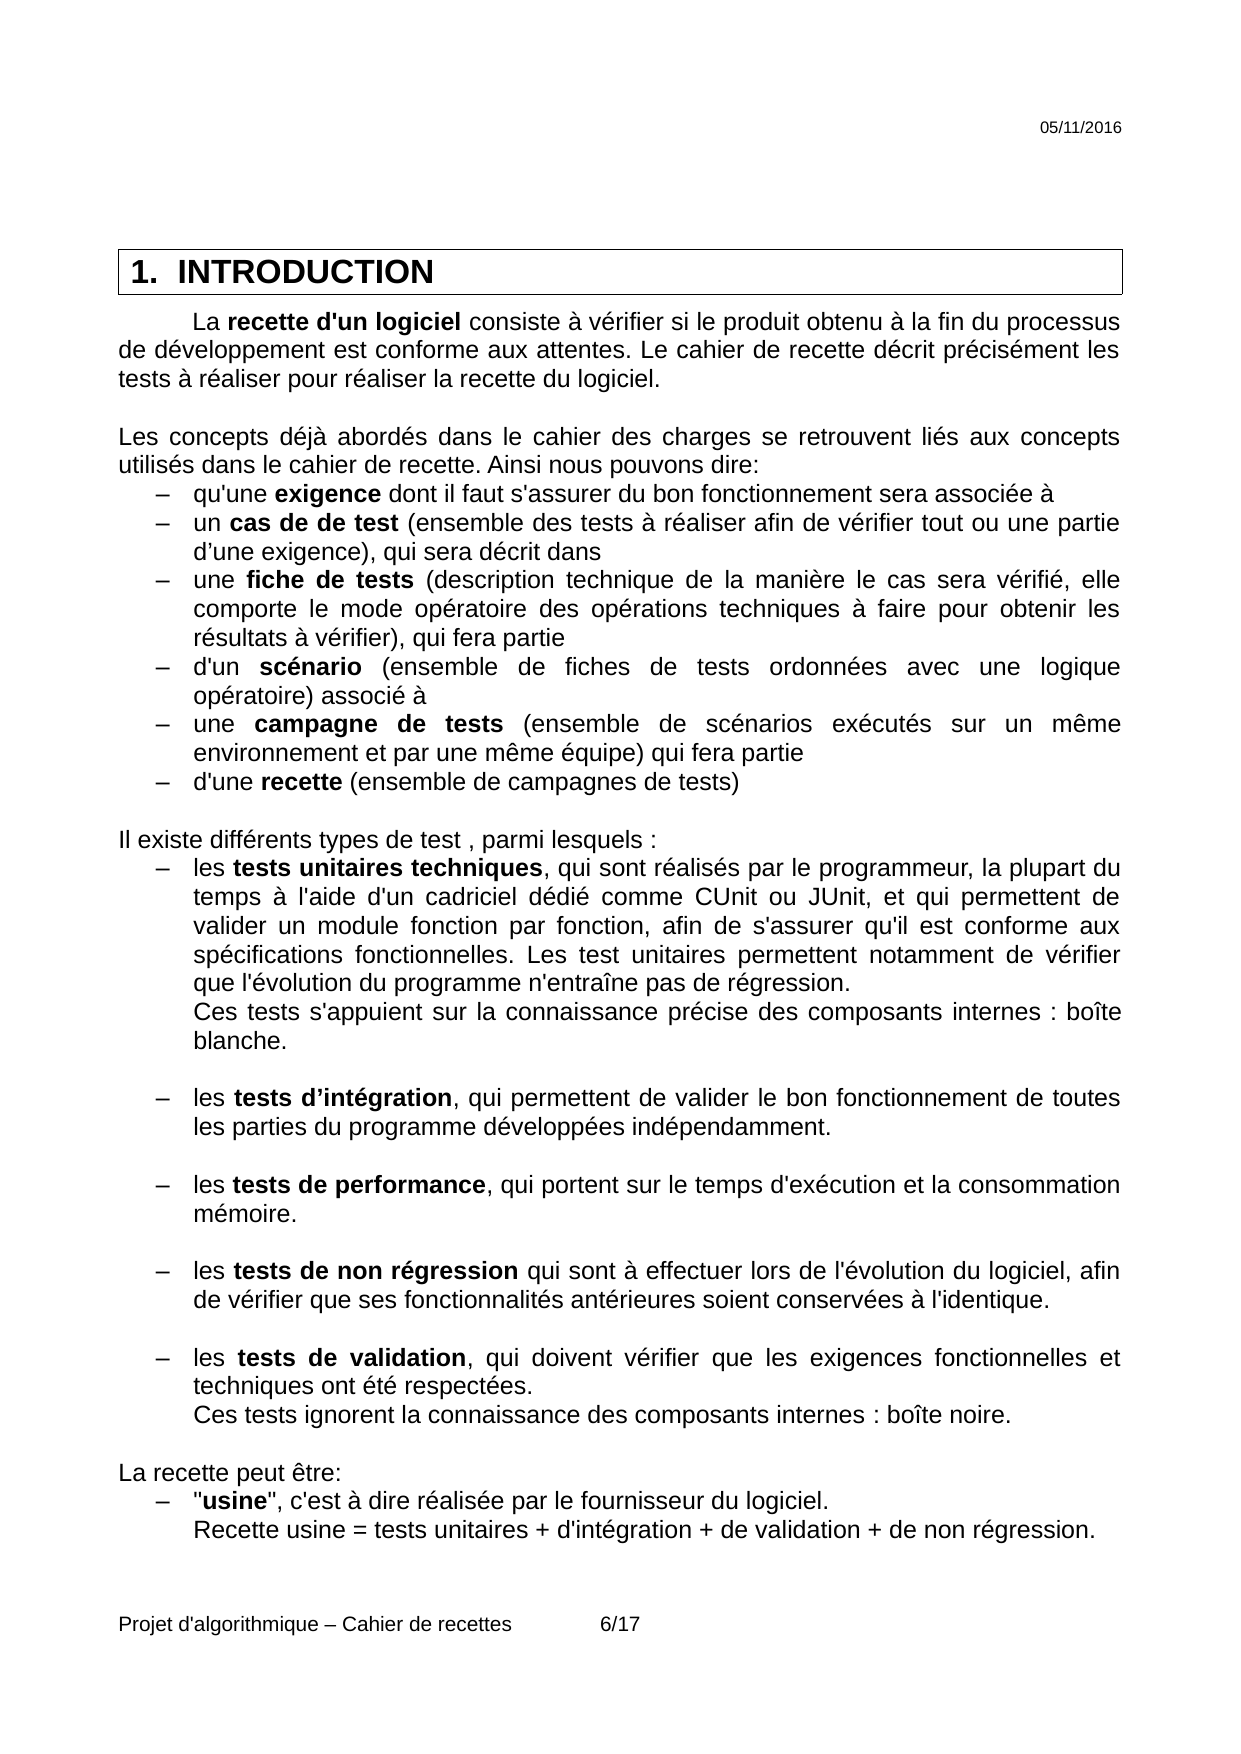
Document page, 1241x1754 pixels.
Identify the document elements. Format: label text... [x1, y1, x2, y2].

list les tests de validation, qui doivent vérifier que les exigences fonctionnelles et techniques ont été respectées. [156, 1342, 1122, 1400]
list une fiche de tests (description technique de la manière le cas sera vérifié, elle comporte le mode opératoire des opérations techniques à faire pour obtenir les résultats à vérifier), qui fera partie [156, 565, 1122, 652]
text La recette d'un logiciel consiste à vérifier si le produit obtenu à la fin du processus de développement est conforme aux attentes. Le cahier de recette décrit précisément les tests à réaliser pour réaliser la recette du logiciel. [118, 306, 1122, 393]
text Les concepts déjà abordés dans le cahier des charges se retrouvent liés aux concepts utilisés dans le cahier de recette. Ainsi nous pouvons dire: [118, 421, 1122, 479]
list qu'une exigence dont il faut s'assurer du bon fonctionnement sera associée à [156, 479, 1122, 508]
list les tests de performance, qui portent sur le temps d'exécution et la consommation mémoire. [156, 1170, 1122, 1227]
list une campagne de tests (ensemble de scénarios exécutés sur un même environnement et par une même équipe) qui fera partie [156, 709, 1122, 767]
subtitle INTRODUCTION [119, 250, 1122, 294]
list les tests unitaires techniques, qui sont réalisés par le programmeur, la plupart du temps à l'aide d'un cadriciel dédié comme CUnit ou JUnit, et qui permettent de valider un module fonction par fonction, afin de s'assurer qu'il est conforme aux spécifications fonctionnelles. Les test unitaires permettent notamment de vérifier que l'évolution du programme n'entraîne pas de régression. [156, 853, 1122, 997]
text La recette peut être: [118, 1458, 1122, 1486]
list Ces tests s'appuient sur la connaissance précise des composants internes : boîte blanche. [156, 997, 1122, 1055]
text Il existe différents types de test , parmi lesquels : [118, 824, 1122, 853]
list d'une recette (ensemble de campagnes de tests) [156, 767, 1122, 796]
list un cas de de test (ensemble des tests à réaliser afin de vérifier tout ou une partie d’une exigence), qui sera décrit dans [156, 508, 1122, 565]
list d'un scénario (ensemble de fiches de tests ordonnées avec une logique opératoire) associé à [156, 652, 1122, 709]
list "usine", c'est à dire réalisée par le fournisseur du logiciel. [156, 1486, 1122, 1515]
list Ces tests ignorent la connaissance des composants internes : boîte noire. [156, 1400, 1122, 1429]
list les tests d’intégration, qui permettent de valider le bon fonctionnement de toutes les parties du programme développées indépendamment. [156, 1083, 1122, 1141]
list Recette usine = tests unitaires + d'intégration + de validation + de non régression. [156, 1515, 1122, 1544]
list les tests de non régression qui sont à effectuer lors de l'évolution du logiciel, afin de vérifier que ses fonctionnalités antérieures soient conservées à l'identique. [156, 1256, 1122, 1314]
